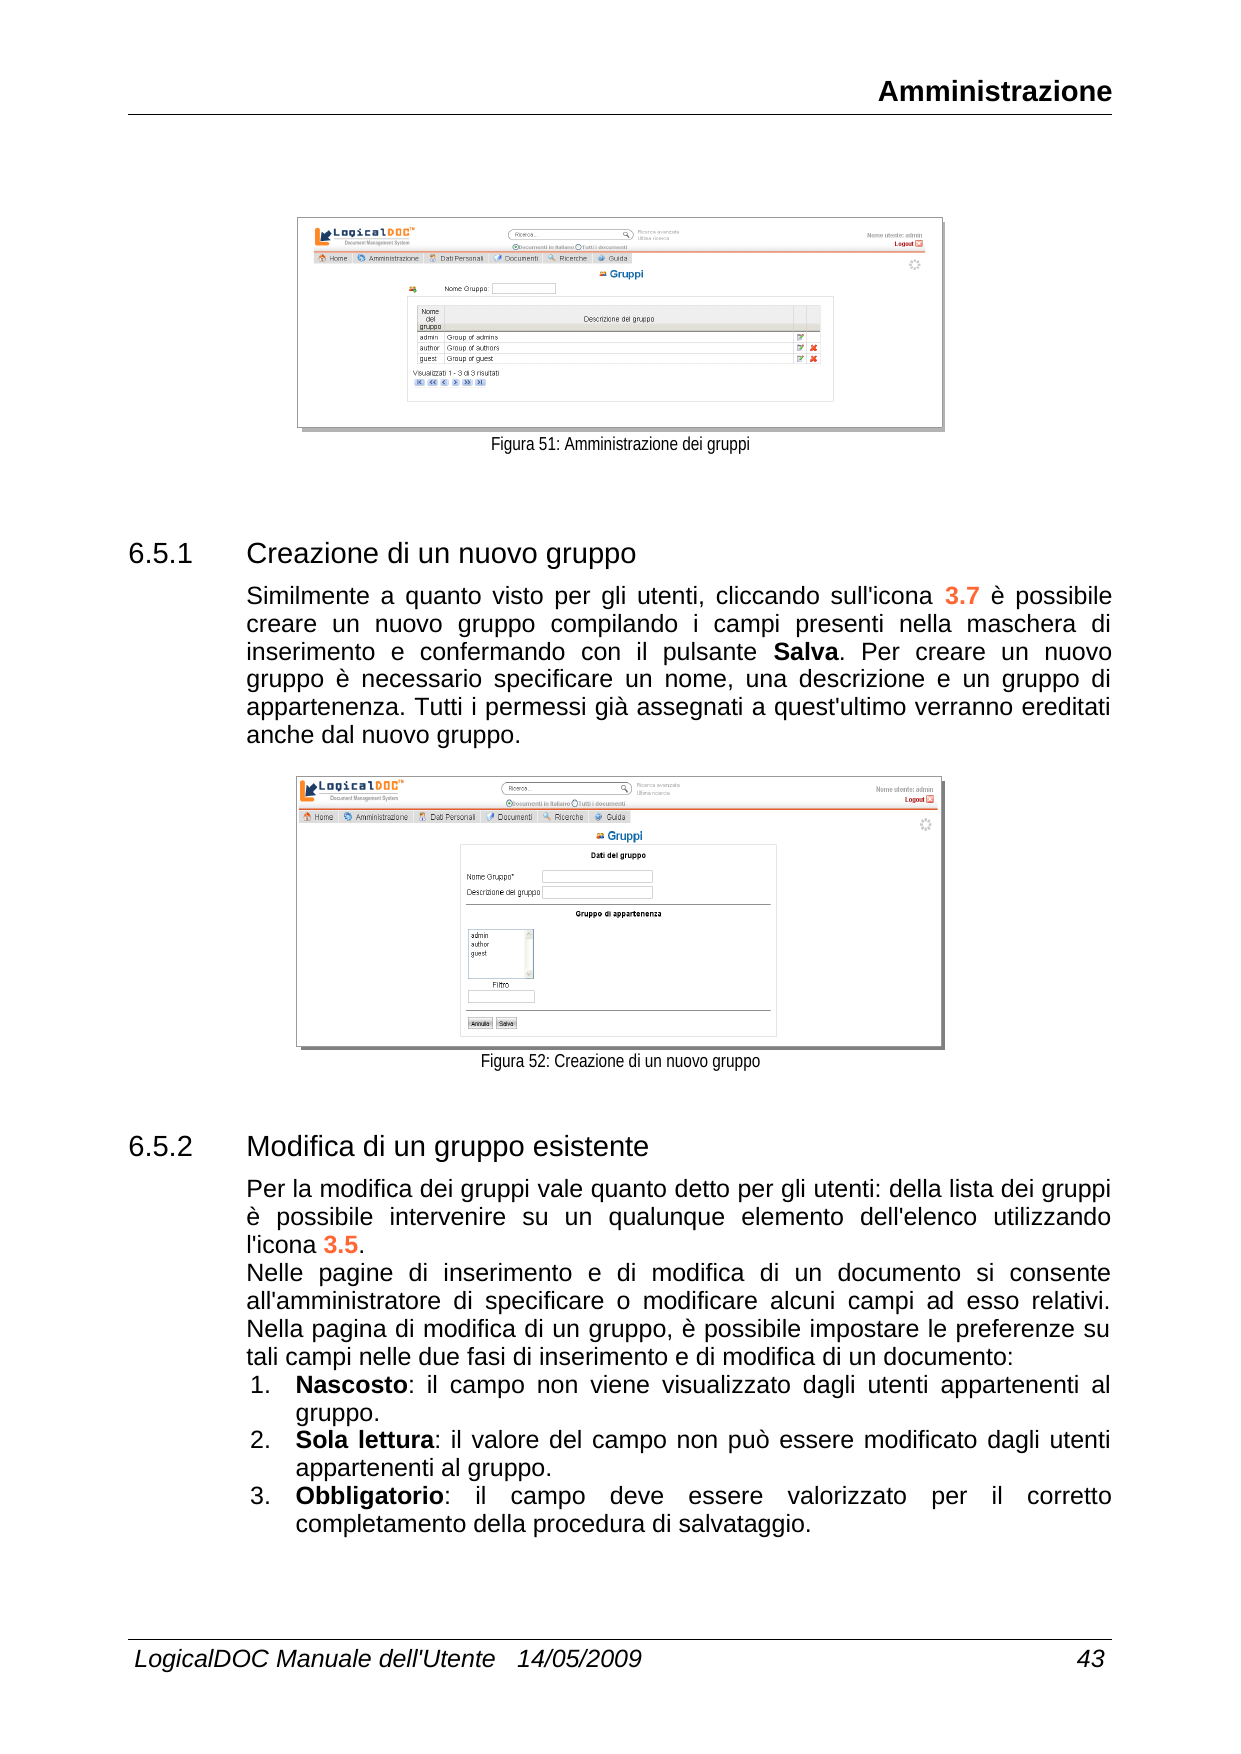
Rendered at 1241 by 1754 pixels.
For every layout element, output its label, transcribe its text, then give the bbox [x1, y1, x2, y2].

list Figura 51: Amministrazione dei gruppi [297, 428, 943, 455]
text Similmente a quanto visto per gli utenti, cliccando sull'icona 3.7 è possibile creare un nuovo gruppo compilando i campi presenti nella maschera di inserimento e confermando con il pulsante Salva. Per creare un nuovo gruppo è necessario specificare un nome, una descrizione e un gruppo di appartenenza. Tutti i permessi già assegnati a quest'ultimo verranno ereditati anche dal nuovo gruppo. [246, 582, 1112, 749]
list Nascosto: il campo non viene visualizzato dagli utenti appartenenti al gruppo. [250, 1370, 1112, 1426]
list Obbligatorio: il campo deve essere valorizzato per il corretto completamento della procedura di salvataggio. [250, 1482, 1112, 1538]
text Nelle pagine di inserimento e di modifica di un documento si consente all'amministratore di specificare o modificare alcuni campi ad esso relativi. Nella pagina di modifica di un gruppo, è possibile impostare le preferenze su tali campi nelle due fasi di inserimento e di modifica di un documento: [246, 1259, 1112, 1370]
subtitle Creazione di un nuovo gruppo [128, 537, 1112, 569]
picture [298, 778, 938, 1043]
text Per la modifica dei gruppi vale quanto detto per gli utenti: della lista dei gruppi è possibile intervenire su un qualunque elemento dell'elenco utilizzando l'icona 3.5. [246, 1175, 1112, 1259]
text Figura 52: Creazione di un nuovo gruppo [296, 1047, 945, 1072]
picture [313, 226, 926, 419]
list Sola lettura: il valore del campo non può essere modificato dagli utenti appartenenti al gruppo. [250, 1426, 1112, 1482]
subtitle Modifica di un gruppo esistente [128, 1130, 1112, 1163]
text [297, 777, 941, 1046]
